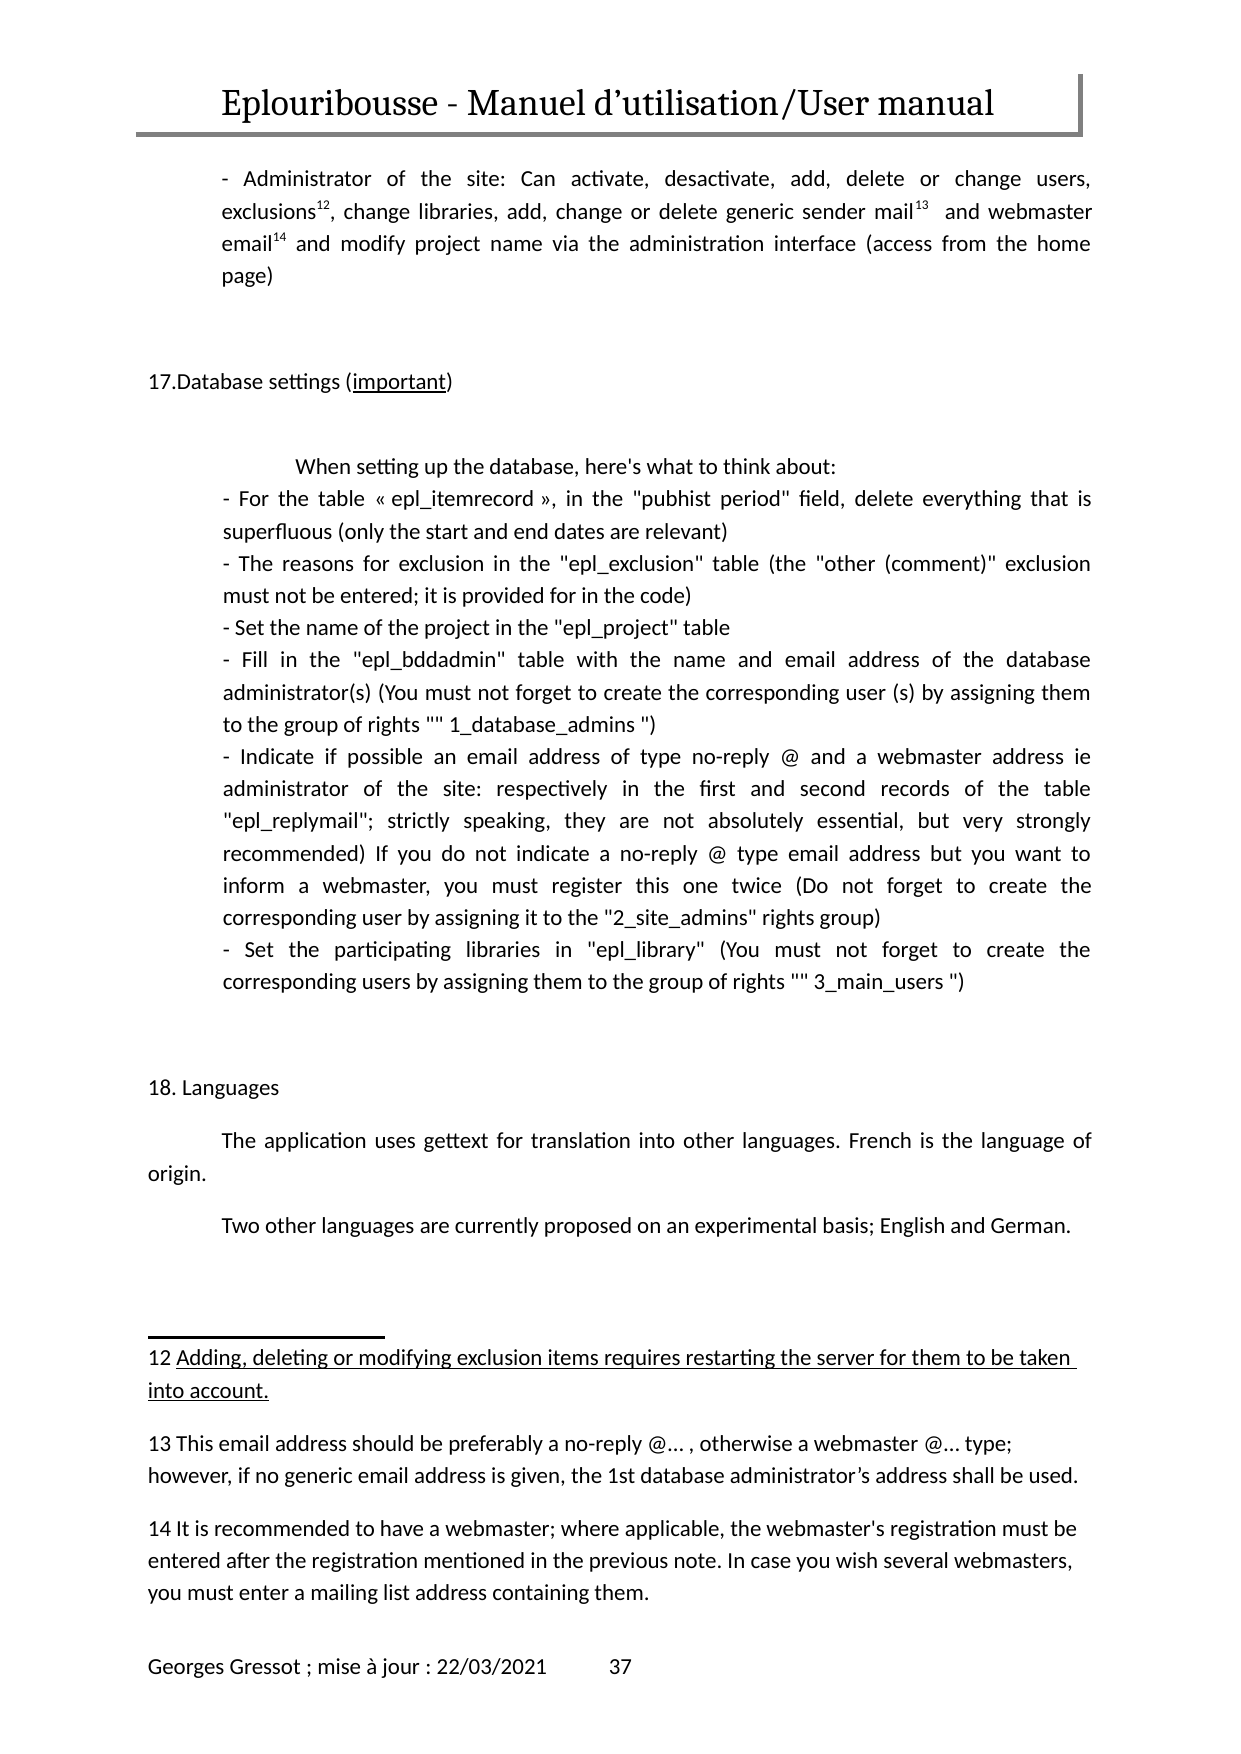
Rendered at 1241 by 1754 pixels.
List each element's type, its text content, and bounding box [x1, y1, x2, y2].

list - Fill in the "epl_bddadmin" table with the name and email address of the database administrator(s) (You must not forget to create the corresponding user (s) by assigning them to the group of rights "" 1_database_admins ") [223, 646, 1093, 738]
text This email address should be preferably a no-reply @… , otherwise a webmaster @… type; however, if no generic email address is given, the 1st database administrator’s address shall be used. [148, 1429, 1093, 1489]
text - Administrator of the site: Can activate, desactivate, add, delete or change users, exclusions, change libraries, add, change or delete generic sender mail and webmaster email and modify project name via the administration interface (access from the home page) [221, 164, 1093, 289]
text 18. Languages [148, 1073, 1093, 1101]
list - Indicate if possible an email address of type no-reply @ and a webmaster address ie administrator of the site: respectively in the first and second records of the table "epl_replymail"; strictly speaking, they are not absolutely essential, but very strongly recommended) If you do not indicate a no-reply @ type email address but you want to inform a webmaster, you must register this one twice (Do not forget to create the corresponding user by assigning it to the "2_site_admins" rights group) [223, 742, 1093, 931]
text It is recommended to have a webmaster; where applicable, the webmaster's registration must be entered after the registration mentioned in the previous note. In case you wish several webmasters, you must enter a mailing list address containing them. [148, 1514, 1093, 1606]
text Adding, deleting or modifying exclusion items requires restarting the server for them to be taken into account. [148, 1343, 1093, 1404]
list - For the table « epl_itemrecord », in the "pubhist period" field, delete everything that is superfluous (only the start and end dates are relevant) [223, 484, 1093, 545]
text The application uses gettext for translation into other languages. French is the language of origin. [148, 1126, 1093, 1187]
list - Set the name of the project in the "epl_project" table [223, 613, 1093, 641]
list - The reasons for exclusion in the "epl_exclusion" table (the "other (comment)" exclusion must not be entered; it is provided for in the code) [223, 549, 1093, 609]
text 17.Database settings (important) [148, 367, 1093, 395]
text Two other languages ​​are currently proposed on an experimental basis; English and German. [148, 1212, 1093, 1240]
list - Set the participating libraries in "epl_library" (You must not forget to create the corresponding users by assigning them to the group of rights "" 3_main_users ") [223, 935, 1093, 995]
list When setting up the database, here's what to think about: [223, 452, 1093, 480]
